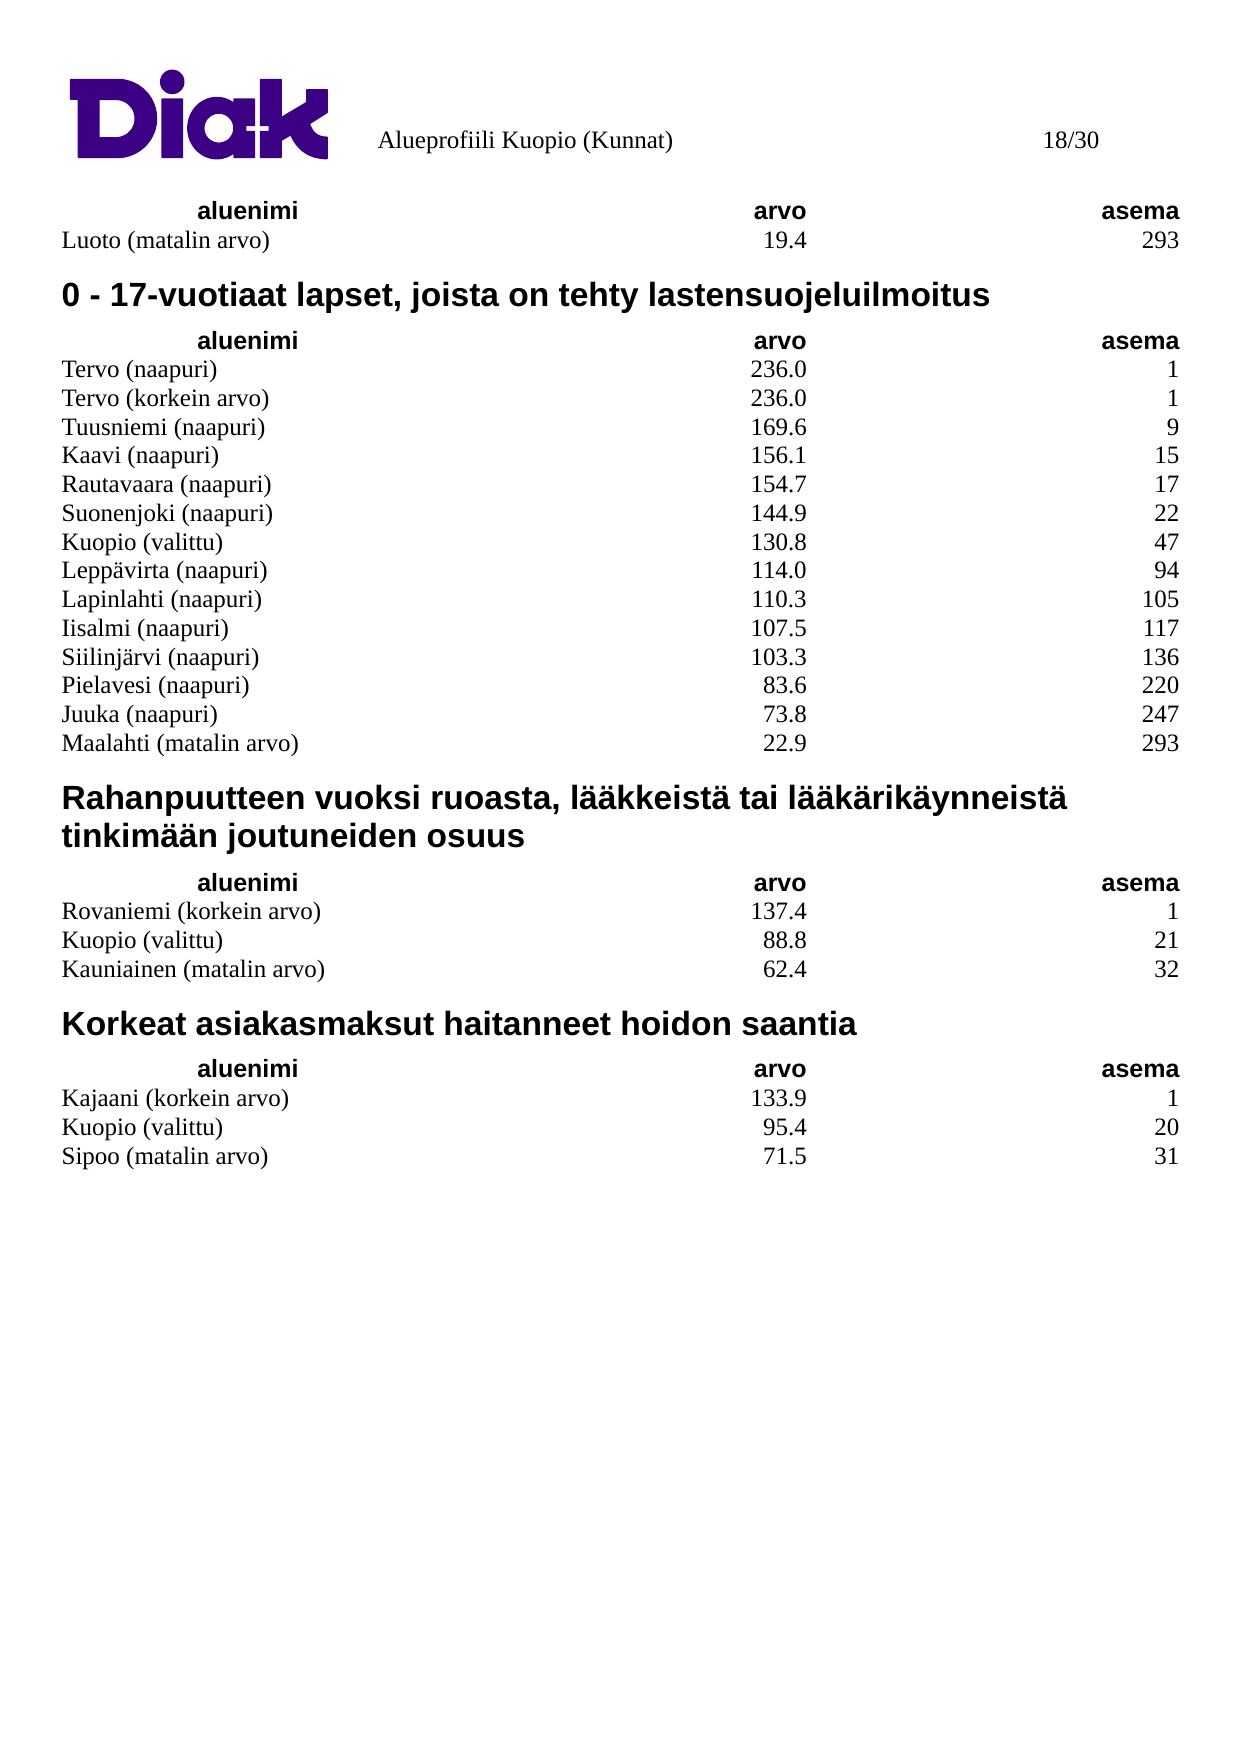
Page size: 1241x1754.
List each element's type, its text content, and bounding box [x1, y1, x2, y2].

table_cell Iisalmi (naapuri) [61, 613, 434, 642]
table_cell Tervo (naapuri) [61, 354, 434, 383]
table_cell 133.9 [434, 1083, 806, 1112]
table_cell 21 [806, 925, 1179, 954]
subtitle Korkeat asiakasmaksut haitanneet hoidon saantia [61, 1003, 1179, 1042]
table_cell 236.0 [434, 354, 806, 383]
table_cell 117 [806, 613, 1179, 642]
table_cell 107.5 [434, 613, 806, 642]
table_cell Kajaani (korkein arvo) [61, 1083, 434, 1112]
subtitle Rahanpuutteen vuoksi ruoasta, lääkkeistä tai lääkärikäynneistä tinkimään joutuneiden osuus [61, 778, 1179, 855]
table_header asema [806, 1055, 1179, 1083]
table_cell 110.3 [434, 584, 806, 613]
table_cell Kaavi (naapuri) [61, 441, 434, 469]
table_cell 71.5 [434, 1141, 806, 1169]
table_cell 95.4 [434, 1112, 806, 1141]
table_header aluenimi [61, 326, 434, 354]
table_cell 20 [806, 1112, 1179, 1141]
table_cell 144.9 [434, 498, 806, 527]
table_cell Lapinlahti (naapuri) [61, 584, 434, 613]
table_header asema [806, 326, 1179, 354]
table_header asema [806, 868, 1179, 896]
table_cell 83.6 [434, 671, 806, 699]
table_cell 15 [806, 441, 1179, 469]
table_cell Kauniainen (matalin arvo) [61, 954, 434, 982]
table_cell Tervo (korkein arvo) [61, 383, 434, 412]
table_cell 88.8 [434, 925, 806, 954]
table_cell 17 [806, 469, 1179, 498]
table_cell Kuopio (valittu) [61, 527, 434, 556]
table_cell 1 [806, 1083, 1179, 1112]
table_cell 130.8 [434, 527, 806, 556]
table_cell 154.7 [434, 469, 806, 498]
table_cell 105 [806, 584, 1179, 613]
table_cell Siilinjärvi (naapuri) [61, 642, 434, 671]
table_header arvo [434, 1055, 806, 1083]
table_cell 169.6 [434, 412, 806, 441]
table_header arvo [434, 326, 806, 354]
table_cell 247 [806, 699, 1179, 728]
table_cell 156.1 [434, 441, 806, 469]
table_cell 220 [806, 671, 1179, 699]
table_cell Kuopio (valittu) [61, 1112, 434, 1141]
table_header arvo [434, 196, 806, 225]
table_cell 22.9 [434, 728, 806, 757]
table_cell 62.4 [434, 954, 806, 982]
table_cell Leppävirta (naapuri) [61, 556, 434, 584]
table_cell 19.4 [434, 225, 806, 254]
table_cell Sipoo (matalin arvo) [61, 1141, 434, 1169]
table_cell 1 [806, 383, 1179, 412]
table_cell Tuusniemi (naapuri) [61, 412, 434, 441]
table_cell 114.0 [434, 556, 806, 584]
table_cell 137.4 [434, 896, 806, 925]
table_cell Kuopio (valittu) [61, 925, 434, 954]
table_header asema [806, 196, 1179, 225]
table_cell 9 [806, 412, 1179, 441]
table_cell Juuka (naapuri) [61, 699, 434, 728]
table_header aluenimi [61, 196, 434, 225]
table_cell Rovaniemi (korkein arvo) [61, 896, 434, 925]
table_header aluenimi [61, 868, 434, 896]
table_cell 73.8 [434, 699, 806, 728]
subtitle 0 - 17-vuotiaat lapset, joista on tehty lastensuojeluilmoitus [61, 274, 1179, 313]
table_cell Luoto (matalin arvo) [61, 225, 434, 254]
table_cell 32 [806, 954, 1179, 982]
table_cell 1 [806, 896, 1179, 925]
table_cell 1 [806, 354, 1179, 383]
table_cell 94 [806, 556, 1179, 584]
table_cell Suonenjoki (naapuri) [61, 498, 434, 527]
table_cell Pielavesi (naapuri) [61, 671, 434, 699]
table_cell 47 [806, 527, 1179, 556]
table_cell 293 [806, 728, 1179, 757]
table_cell Rautavaara (naapuri) [61, 469, 434, 498]
table_header arvo [434, 868, 806, 896]
table_cell Maalahti (matalin arvo) [61, 728, 434, 757]
table_cell 31 [806, 1141, 1179, 1169]
table_cell 236.0 [434, 383, 806, 412]
table_header aluenimi [61, 1055, 434, 1083]
table_cell 293 [806, 225, 1179, 254]
table_cell 22 [806, 498, 1179, 527]
table_cell 103.3 [434, 642, 806, 671]
table_cell 136 [806, 642, 1179, 671]
